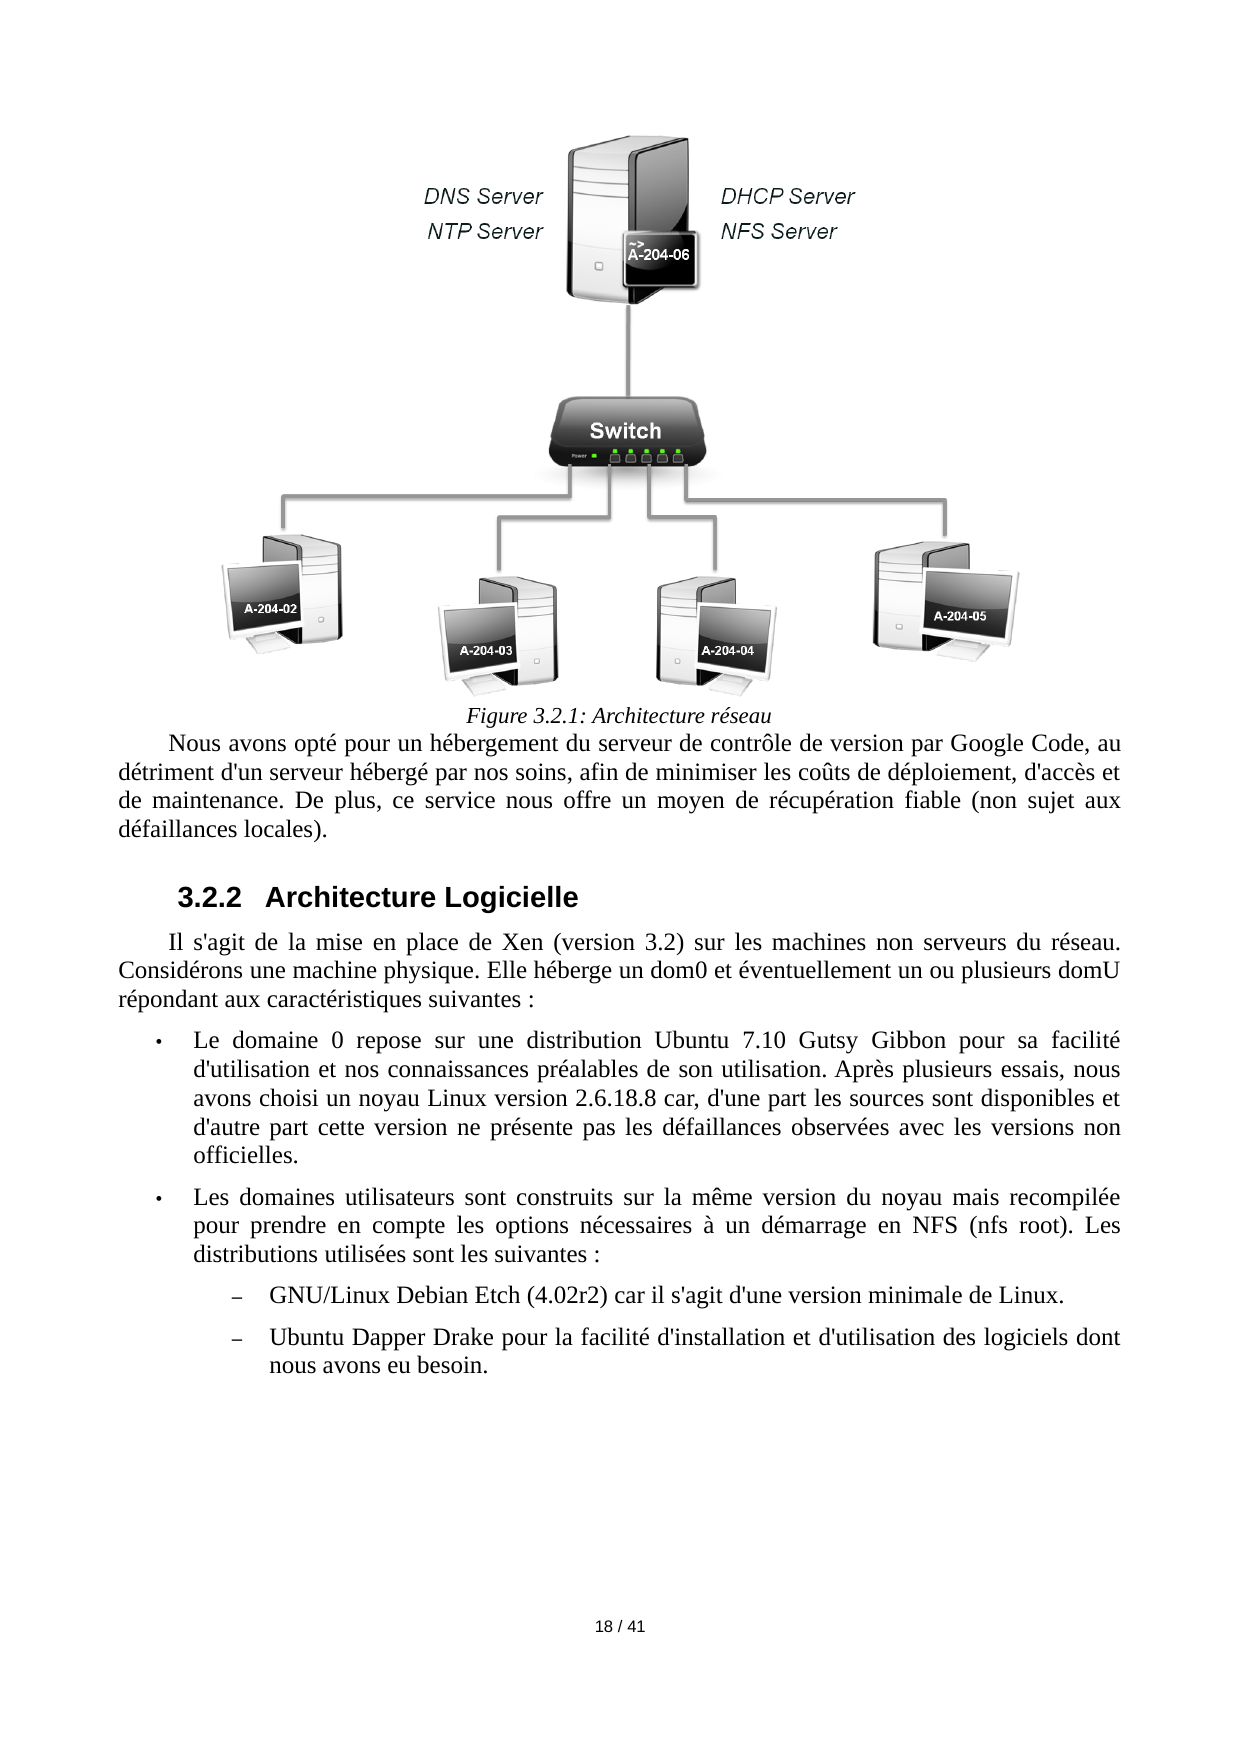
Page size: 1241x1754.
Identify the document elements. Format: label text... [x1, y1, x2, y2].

text Nous avons opté pour un hébergement du serveur de contrôle de version par Google Code, au détriment d'un serveur hébergé par nos soins, afin de minimiser les coûts de déploiement, d'accès et de maintenance. De plus, ce service nous offre un moyen de récupération fiable (non sujet aux défaillances locales). [118, 728, 1122, 843]
subtitle Architecture Logicielle [177, 881, 1122, 914]
picture [216, 130, 1024, 702]
list Ubuntu Dapper Drake pour la facilité d'installation et d'utilisation des logiciels dont nous avons eu besoin. [232, 1322, 1122, 1379]
list Le domaine 0 repose sur une distribution Ubuntu 7.10 Gutsy Gibbon pour sa facilité d'utilisation et nos connaissances préalables de son utilisation. Après plusieurs essais, nous avons choisi un noyau Linux version 2.6.18.8 car, d'une part les sources sont disponibles et d'autre part cette version ne présente pas les défaillances observées avec les versions non officielles. [156, 1025, 1122, 1169]
list Les domaines utilisateurs sont construits sur la même version du noyau mais recompilée pour prendre en compte les options nécessaires à un démarrage en NFS (nfs root). Les distributions utilisées sont les suivantes : [156, 1182, 1122, 1268]
text Il s'agit de la mise en place de Xen (version 3.2) sur les machines non serveurs du réseau. Considérons une machine physique. Elle héberge un dom0 et éventuellement un ou plusieurs domU répondant aux caractéristiques suivantes : [118, 927, 1122, 1013]
text Figure 3.2.1: Architecture réseau [216, 702, 1024, 728]
list GNU/Linux Debian Etch (4.02r2) car il s'agit d'une version minimale de Linux. [232, 1280, 1122, 1309]
